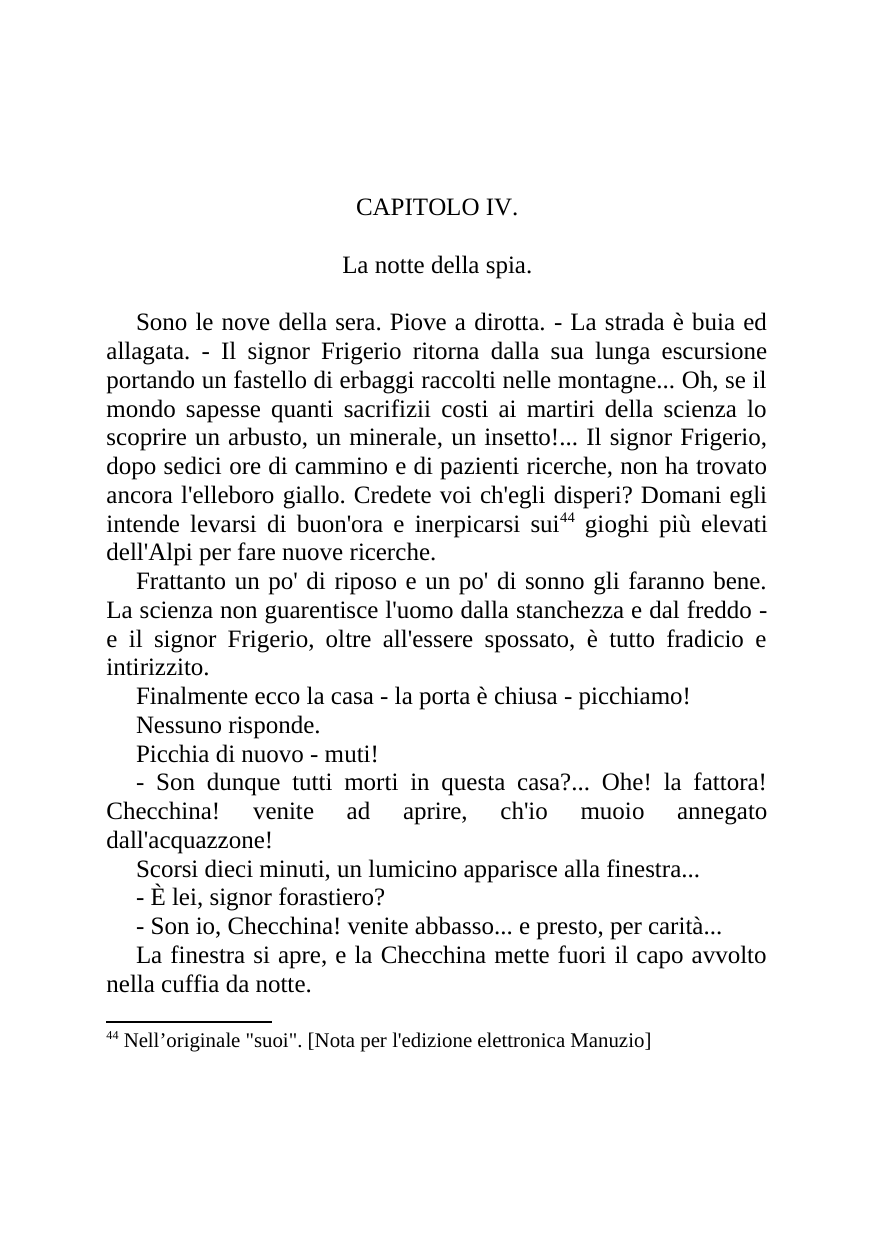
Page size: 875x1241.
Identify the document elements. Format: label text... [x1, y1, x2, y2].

text Frattanto un po' di riposo e un po' di sonno gli faranno bene. La scienza non guarentisce l'uomo dalla stanchezza e dal freddo - e il signor Frigerio, oltre all'essere spossato, è tutto fradicio e intirizzito. [106, 566, 768, 681]
text - È lei, signor forastiero? [106, 882, 768, 911]
text CAPITOLO IV. [106, 192, 768, 221]
text - Son io, Checchina! venite abbasso... e presto, per carità... [106, 911, 768, 940]
text Nell’originale "suoi". [Nota per l'edizione elettronica Manuzio] [106, 1028, 768, 1052]
text La finestra si apre, e la Checchina mette fuori il capo avvolto nella cuffia da notte. [106, 940, 768, 997]
text Finalmente ecco la casa - la porta è chiusa - picchiamo! [106, 681, 768, 710]
text Sono le nove della sera. Piove a dirotta. - La strada è buia ed allagata. - Il signor Frigerio ritorna dalla sua lunga escursione portando un fastello di erbaggi raccolti nelle montagne... Oh, se il mondo sapesse quanti sacrifizii costi ai martiri della scienza lo scoprire un arbusto, un minerale, un insetto!... Il signor Frigerio, dopo sedici ore di cammino e di pazienti ricerche, non ha trovato ancora l'elleboro giallo. Credete voi ch'egli disperi? Domani egli intende levarsi di buon'ora e inerpicarsi sui gioghi più elevati dell'Alpi per fare nuove ricerche. [106, 307, 768, 566]
text La notte della spia. [106, 250, 768, 279]
text - Son dunque tutti morti in questa casa?... Ohe! la fattora! Checchina! venite ad aprire, ch'io muoio annegato dall'acquazzone! [106, 767, 768, 854]
text Nessuno risponde. [106, 710, 768, 739]
text Scorsi dieci minuti, un lumicino apparisce alla finestra... [106, 854, 768, 882]
text Picchia di nuovo - muti! [106, 739, 768, 767]
